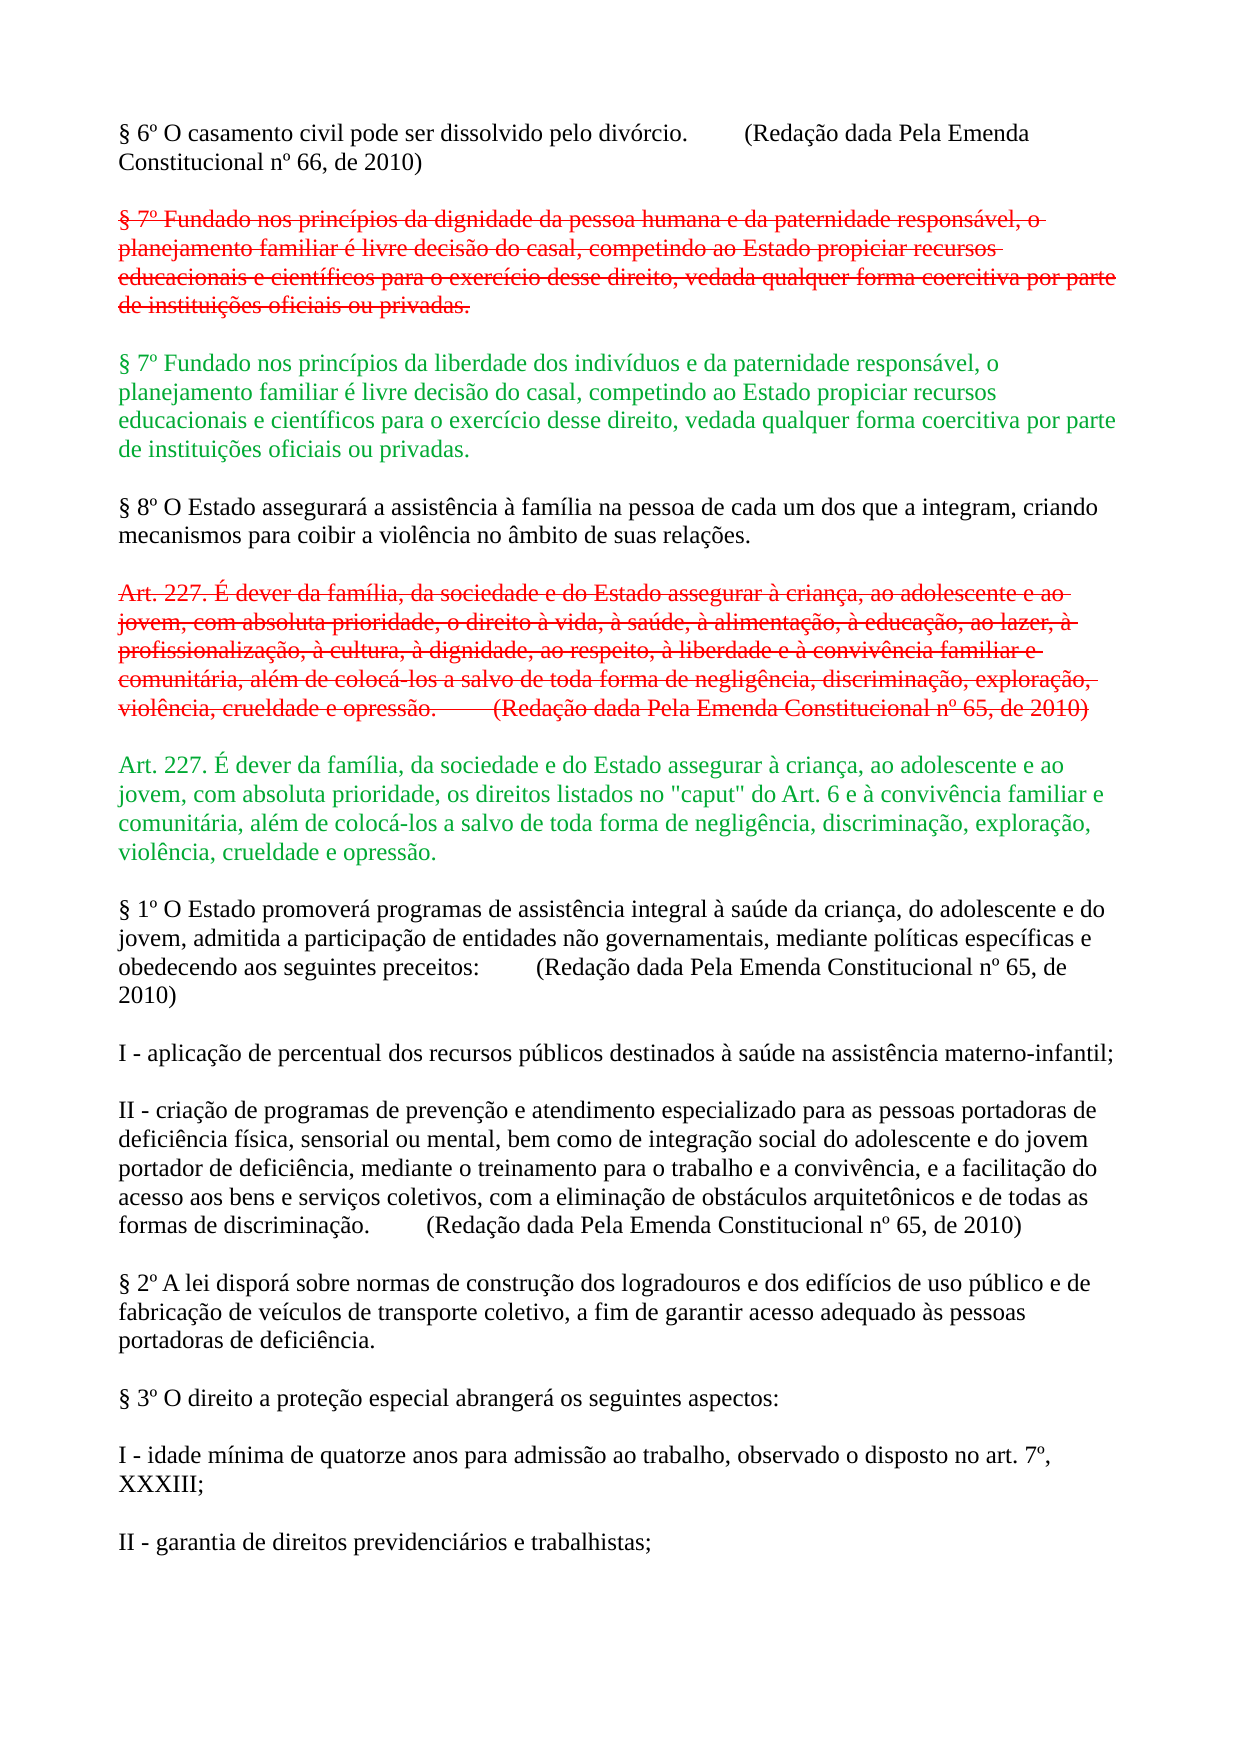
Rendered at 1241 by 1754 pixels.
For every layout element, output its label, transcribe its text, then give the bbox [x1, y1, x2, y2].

text Art. 227. É dever da família, da sociedade e do Estado assegurar à criança, ao adolescente e ao jovem, com absoluta prioridade, os direitos listados no "caput" do Art. 6 e à convivência familiar e comunitária, além de colocá-los a salvo de toda forma de negligência, discriminação, exploração, violência, crueldade e opressão. [118, 751, 1122, 866]
text § 2º A lei disporá sobre normas de construção dos logradouros e dos edifícios de uso público e de fabricação de veículos de transporte coletivo, a fim de garantir acesso adequado às pessoas portadoras de deficiência. [118, 1268, 1122, 1354]
text I - aplicação de percentual dos recursos públicos destinados à saúde na assistência materno-infantil; [118, 1038, 1122, 1067]
text § 8º O Estado assegurará a assistência à família na pessoa de cada um dos que a integram, criando mecanismos para coibir a violência no âmbito de suas relações. [118, 492, 1122, 549]
text § 6º O casamento civil pode ser dissolvido pelo divórcio. (Redação dada Pela Emenda Constitucional nº 66, de 2010) [118, 118, 1122, 176]
text § 3º O direito a proteção especial abrangerá os seguintes aspectos: [118, 1383, 1122, 1412]
text § 7º Fundado nos princípios da dignidade da pessoa humana e da paternidade responsável, o planejamento familiar é livre decisão do casal, competindo ao Estado propiciar recursos educacionais e científicos para o exercício desse direito, vedada qualquer forma coercitiva por parte de instituições oficiais ou privadas. [118, 204, 1122, 319]
text I - idade mínima de quatorze anos para admissão ao trabalho, observado o disposto no art. 7º, XXXIII; [118, 1441, 1122, 1498]
text Art. 227. É dever da família, da sociedade e do Estado assegurar à criança, ao adolescente e ao jovem, com absoluta prioridade, o direito à vida, à saúde, à alimentação, à educação, ao lazer, à profissionalização, à cultura, à dignidade, ao respeito, à liberdade e à convivência familiar e comunitária, além de colocá-los a salvo de toda forma de negligência, discriminação, exploração, violência, crueldade e opressão. (Redação dada Pela Emenda Constitucional nº 65, de 2010) [118, 578, 1122, 722]
text II - criação de programas de prevenção e atendimento especializado para as pessoas portadoras de deficiência física, sensorial ou mental, bem como de integração social do adolescente e do jovem portador de deficiência, mediante o treinamento para o trabalho e a convivência, e a facilitação do acesso aos bens e serviços coletivos, com a eliminação de obstáculos arquitetônicos e de todas as formas de discriminação. (Redação dada Pela Emenda Constitucional nº 65, de 2010) [118, 1096, 1122, 1239]
text § 1º O Estado promoverá programas de assistência integral à saúde da criança, do adolescente e do jovem, admitida a participação de entidades não governamentais, mediante políticas específicas e obedecendo aos seguintes preceitos: (Redação dada Pela Emenda Constitucional nº 65, de 2010) [118, 894, 1122, 1009]
text § 7º Fundado nos princípios da liberdade dos indivíduos e da paternidade responsável, o planejamento familiar é livre decisão do casal, competindo ao Estado propiciar recursos educacionais e científicos para o exercício desse direito, vedada qualquer forma coercitiva por parte de instituições oficiais ou privadas. [118, 348, 1122, 463]
text II - garantia de direitos previdenciários e trabalhistas; [118, 1527, 1122, 1556]
